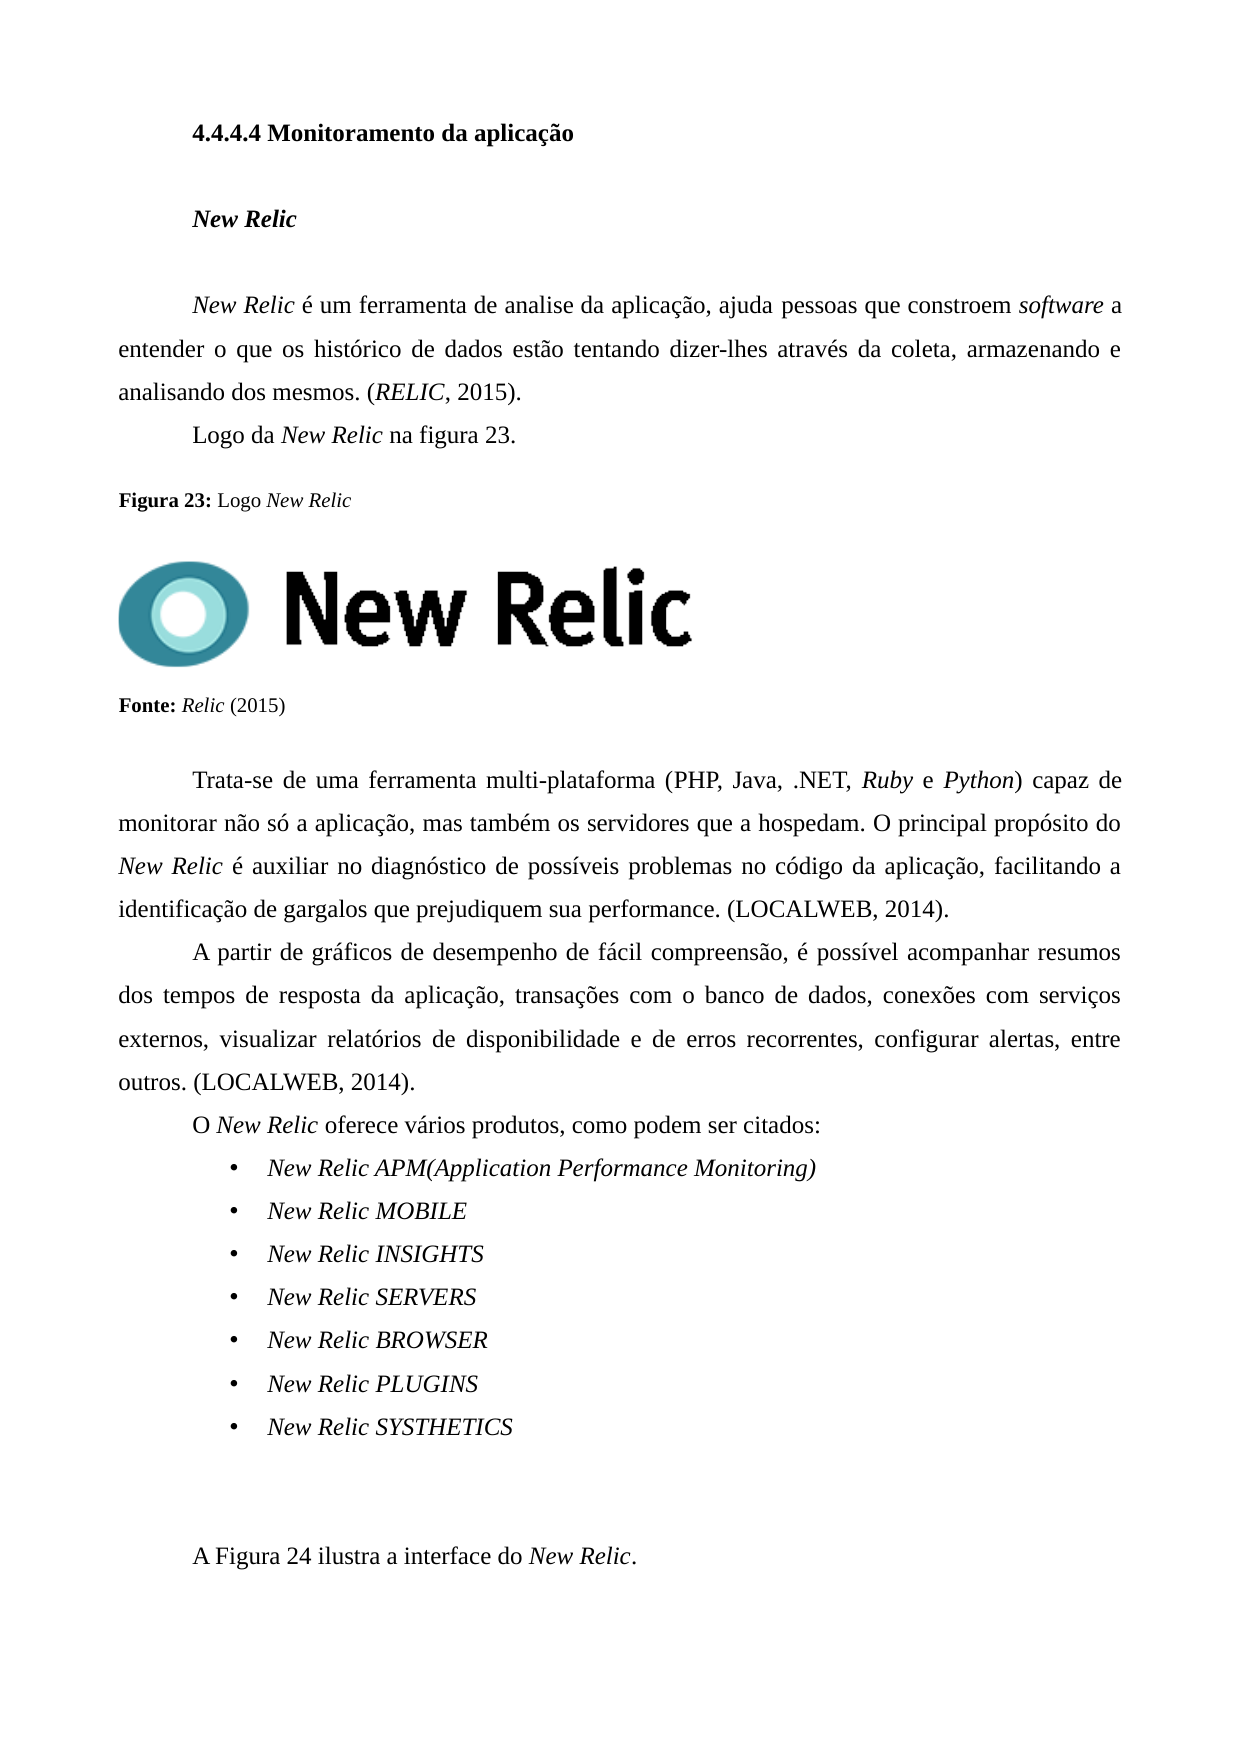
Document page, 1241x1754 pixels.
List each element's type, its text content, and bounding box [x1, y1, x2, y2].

text New Relic [118, 204, 1122, 233]
text A Figura 24 ilustra a interface do New Relic. [118, 1541, 1122, 1570]
list New Relic INSIGHTS [229, 1239, 1122, 1268]
list New Relic SERVERS [229, 1282, 1122, 1311]
text A partir de gráficos de desempenho de fácil compreensão, é possível acompanhar resumos dos tempos de resposta da aplicação, transações com o banco de dados, conexões com serviços externos, visualizar relatórios de disponibilidade e de erros recorrentes, configurar alertas, entre outros. (LOCALWEB, 2014). [118, 937, 1122, 1096]
text 4.4.4.4 Monitoramento da aplicação [118, 118, 1122, 147]
text Fonte: Relic (2015) [118, 693, 710, 717]
text Figura 23: Logo New Relic [118, 487, 710, 512]
list New Relic APM(Application Performance Monitoring) [229, 1153, 1122, 1182]
text New Relic é um ferramenta de analise da aplicação, ajuda pessoas que constroem software a entender o que os histórico de dados estão tentando dizer-lhes através da coleta, armazenando e analisando dos mesmos. (RELIC, 2015). [118, 291, 1122, 406]
list New Relic MOBILE [229, 1196, 1122, 1225]
text Logo da New Relic na figura 23. [118, 420, 1122, 449]
text Trata-se de uma ferramenta multi-plataforma (PHP, Java, .NET, Ruby e Python) capaz de monitorar não só a aplicação, mas também os servidores que a hospedam. O principal propósito do New Relic é auxiliar no diagnóstico de possíveis problemas no código da aplicação, facilitando a identificação de gargalos que prejudiquem sua performance. (LOCALWEB, 2014). [118, 765, 1122, 923]
list New Relic SYSTHETICS [229, 1412, 1122, 1441]
picture [118, 536, 711, 693]
text O New Relic oferece vários produtos, como podem ser citados: [118, 1110, 1122, 1139]
list New Relic PLUGINS [229, 1369, 1122, 1397]
list New Relic BROWSER [229, 1326, 1122, 1354]
